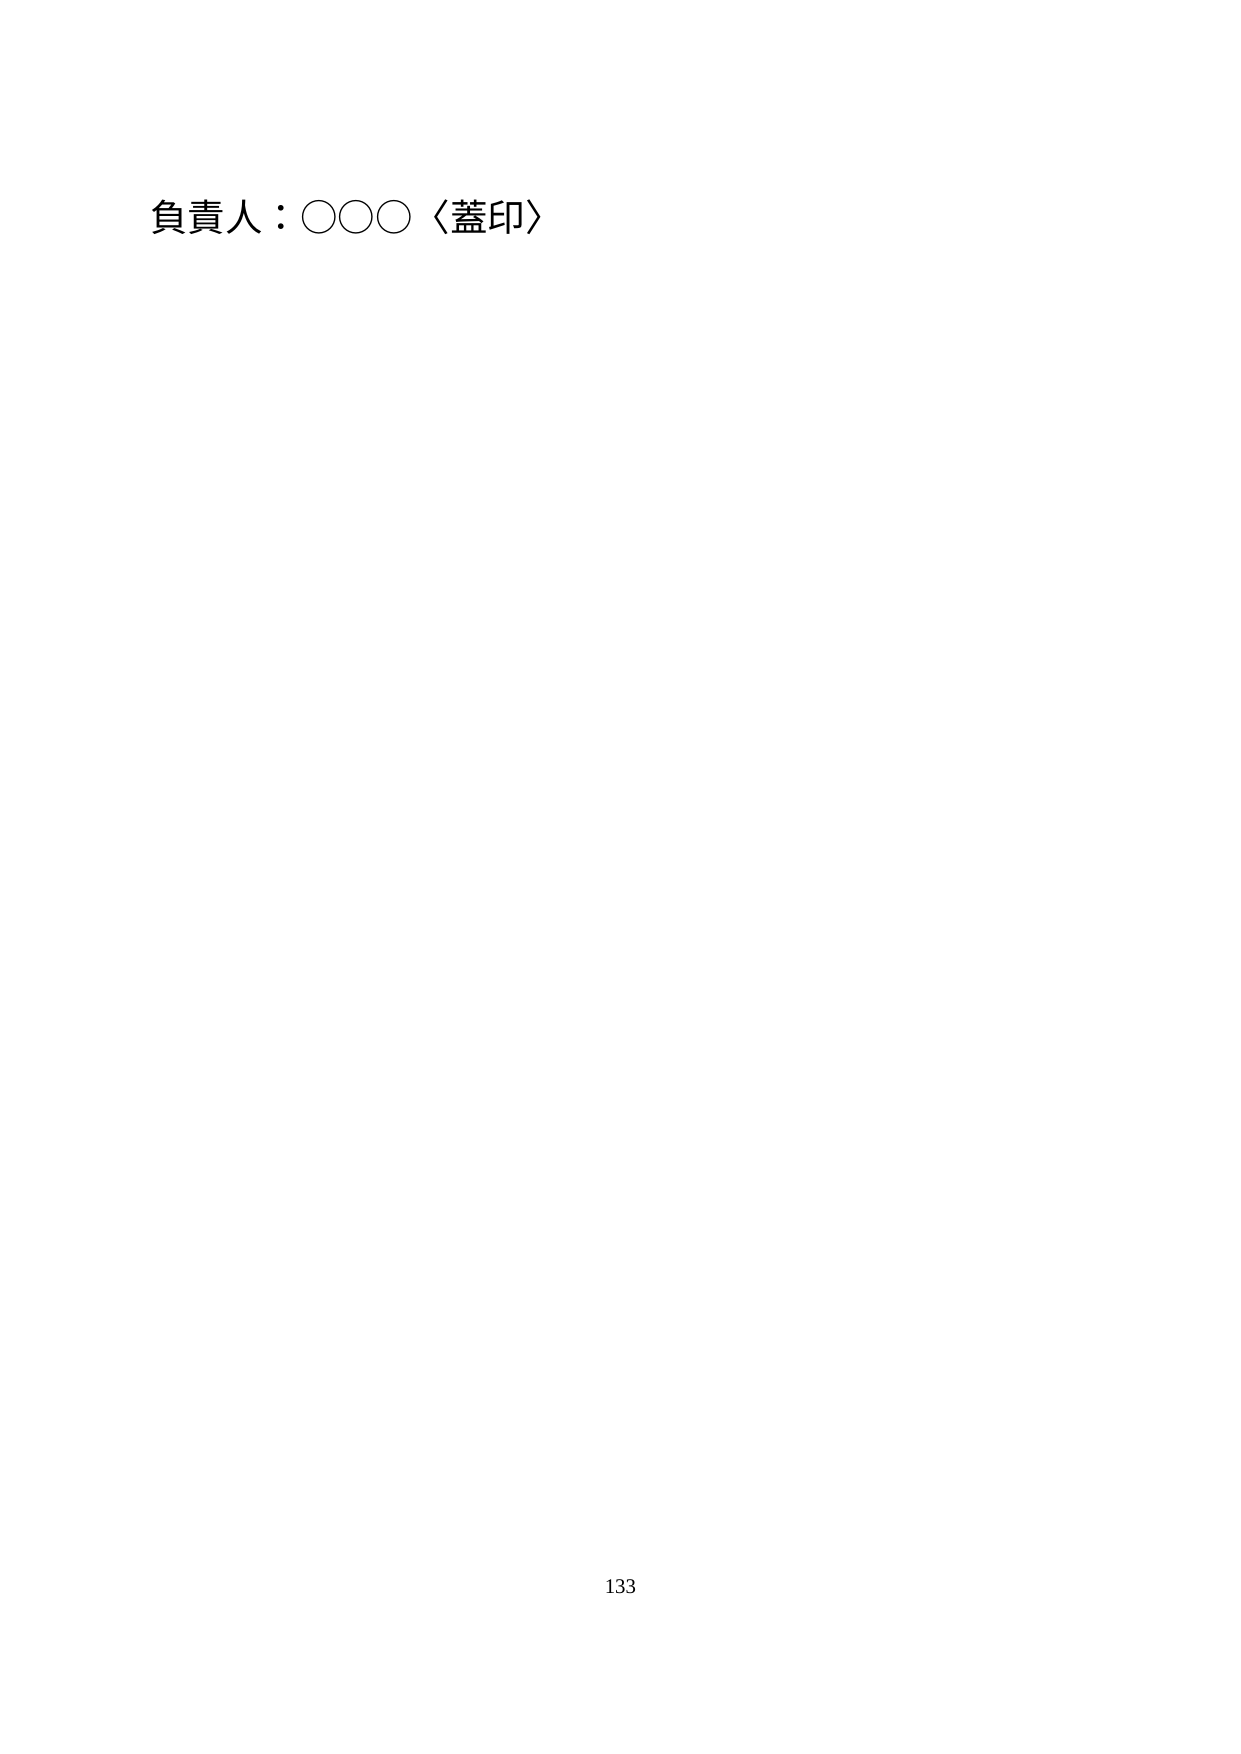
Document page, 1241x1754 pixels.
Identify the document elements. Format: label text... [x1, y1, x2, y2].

text 負責人：○○○〈蓋印〉 [150, 189, 1090, 242]
